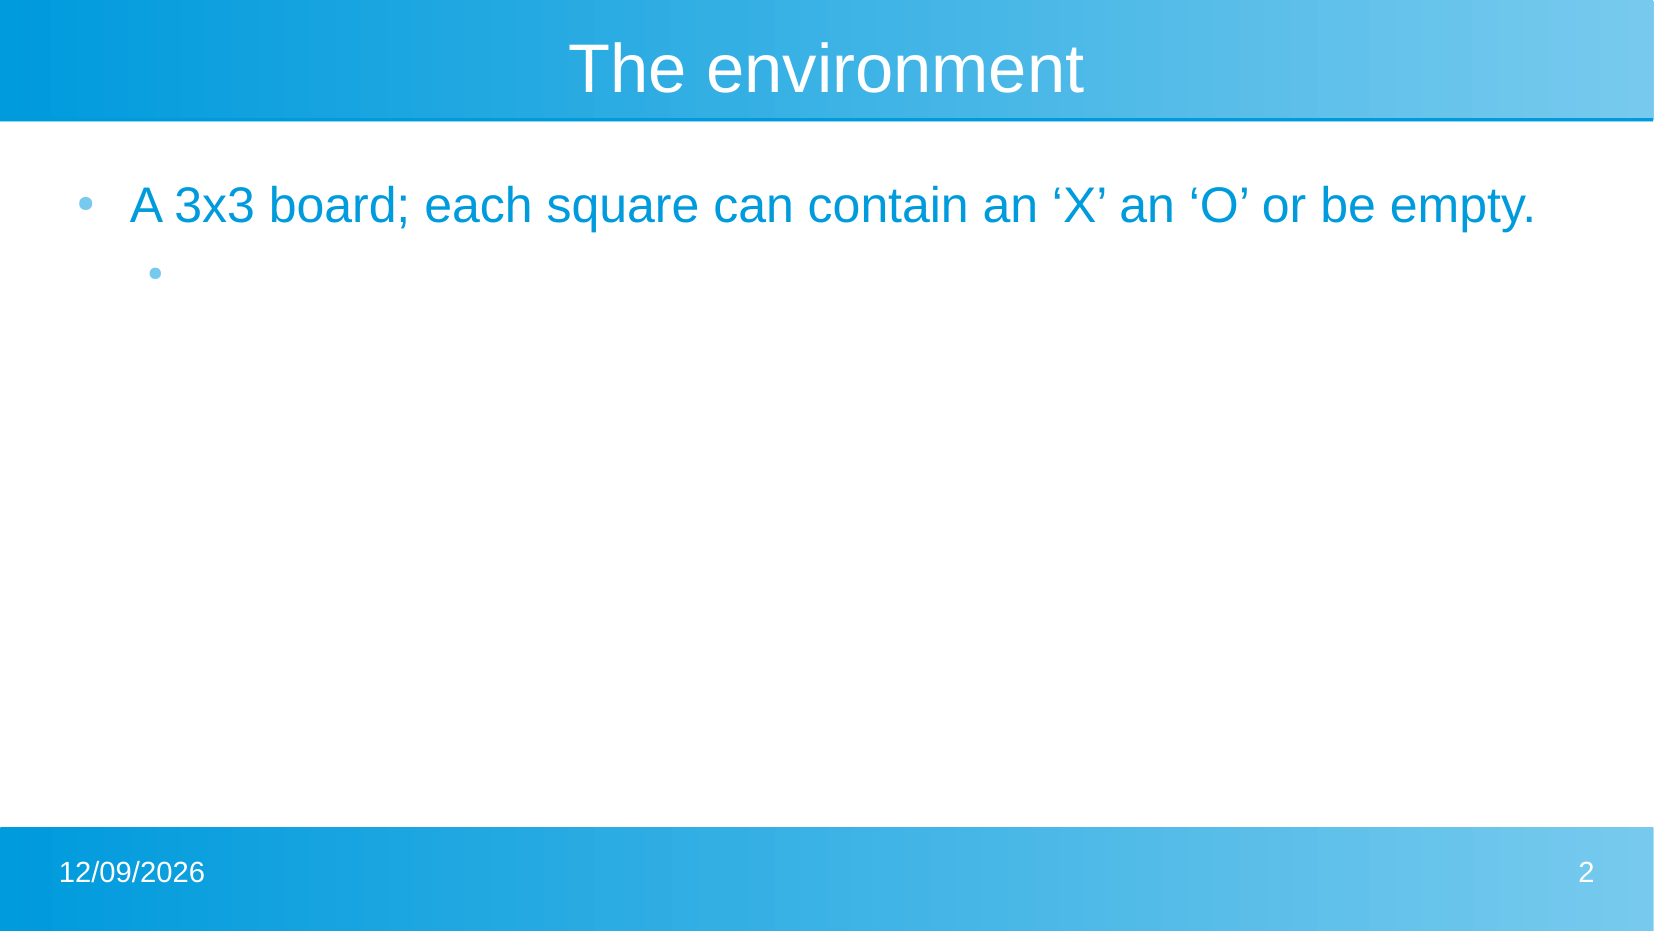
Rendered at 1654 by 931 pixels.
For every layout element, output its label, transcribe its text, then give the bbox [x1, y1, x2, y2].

list A 3x3 board; each square can contain an ‘X’ an ‘O’ or be empty. [59, 177, 1595, 768]
title The environment [59, 29, 1595, 108]
